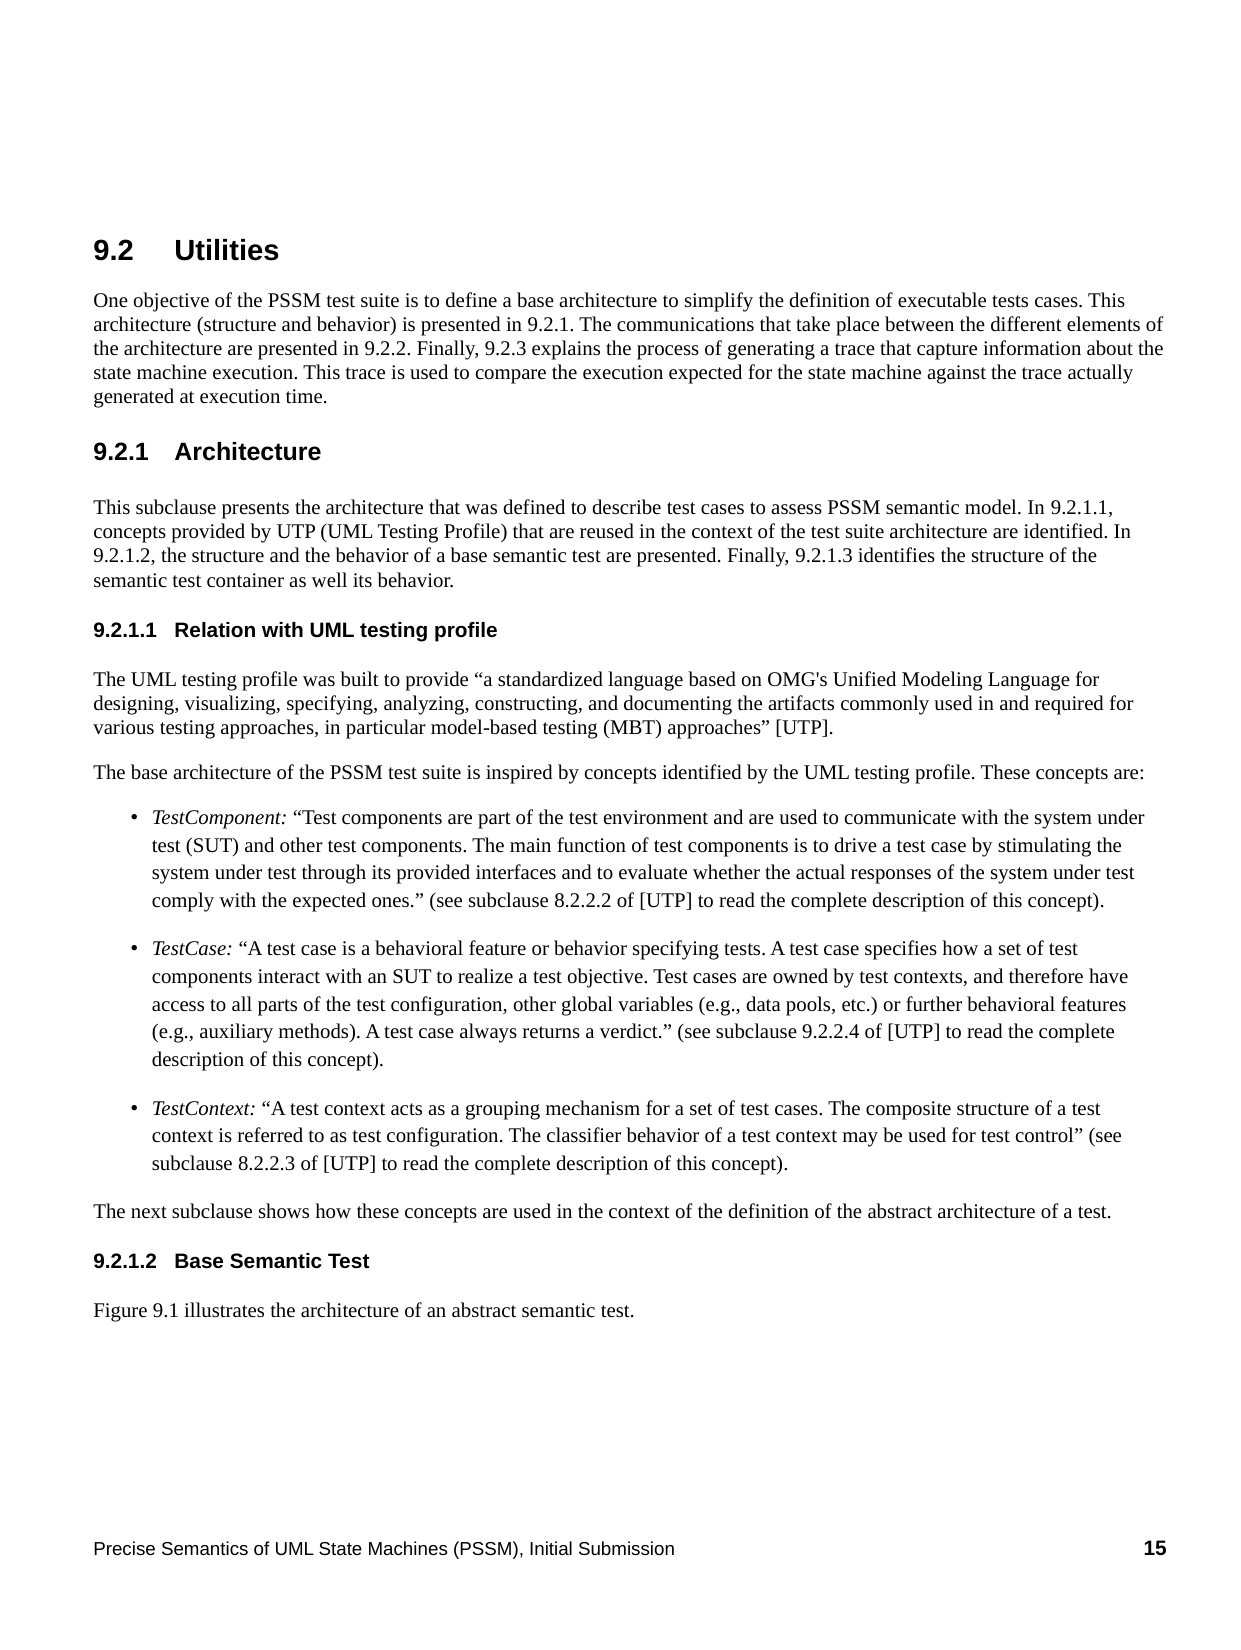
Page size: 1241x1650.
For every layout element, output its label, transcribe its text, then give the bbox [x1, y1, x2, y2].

text This subclause presents the architecture that was defined to describe test cases to assess PSSM semantic model. In 9.2.1.1, concepts provided by UTP (UML Testing Profile) that are reused in the context of the test suite architecture are identified. In 9.2.1.2, the structure and the behavior of a base semantic test are presented. Finally, 9.2.1.3 identifies the structure of the semantic test container as well its behavior. [93, 495, 1164, 592]
subtitle Architecture [93, 437, 1164, 466]
text The base architecture of the PSSM test suite is inspired by concepts identified by the UML testing profile. These concepts are: [93, 760, 1164, 784]
text The UML testing profile was built to provide “a standardized language based on OMG's Unified Modeling Language for designing, visualizing, specifying, analyzing, constructing, and documenting the artifacts commonly used in and required for various testing approaches, in particular model-based testing (MBT) approaches” [UTP]. [93, 667, 1164, 739]
subtitle Base Semantic Test [93, 1248, 1164, 1273]
list TestCase: “A test case is a behavioral feature or behavior specifying tests. A test case specifies how a set of test components interact with an SUT to realize a test objective. Test cases are owned by test contexts, and therefore have access to all parts of the test configuration, other global variables (e.g., data pools, etc.) or further behavioral features (e.g., auxiliary methods). A test case always returns a verdict.” (see subclause 9.2.2.4 of [UTP] to read the complete description of this concept). [131, 936, 1164, 1071]
subtitle Relation with UML testing profile [93, 617, 1164, 642]
text Figure 9.1 illustrates the architecture of an abstract semantic test. [93, 1298, 1164, 1322]
list TestComponent: “Test components are part of the test environment and are used to communicate with the system under test (SUT) and other test components. The main function of test components is to drive a test case by stimulating the system under test through its provided interfaces and to evaluate whether the actual responses of the system under test comply with the expected ones.” (see subclause 8.2.2.2 of [UTP] to read the complete description of this concept). [131, 805, 1164, 912]
text One objective of the PSSM test suite is to define a base architecture to simplify the definition of executable tests cases. This architecture (structure and behavior) is presented in 9.2.1. The communications that take place between the different elements of the architecture are presented in 9.2.2. Finally, 9.2.3 explains the process of generating a trace that capture information about the state machine execution. This trace is used to compare the execution expected for the state machine against the trace actually generated at execution time. [93, 287, 1164, 408]
subtitle Utilities [93, 231, 1164, 266]
text The next subclause shows how these concepts are used in the context of the definition of the abstract architecture of a test. [93, 1199, 1164, 1223]
list TestContext: “A test context acts as a grouping mechanism for a set of test cases. The composite structure of a test context is referred to as test configuration. The classifier behavior of a test context may be used for test control” (see subclause 8.2.2.3 of [UTP] to read the complete description of this concept). [131, 1095, 1164, 1175]
